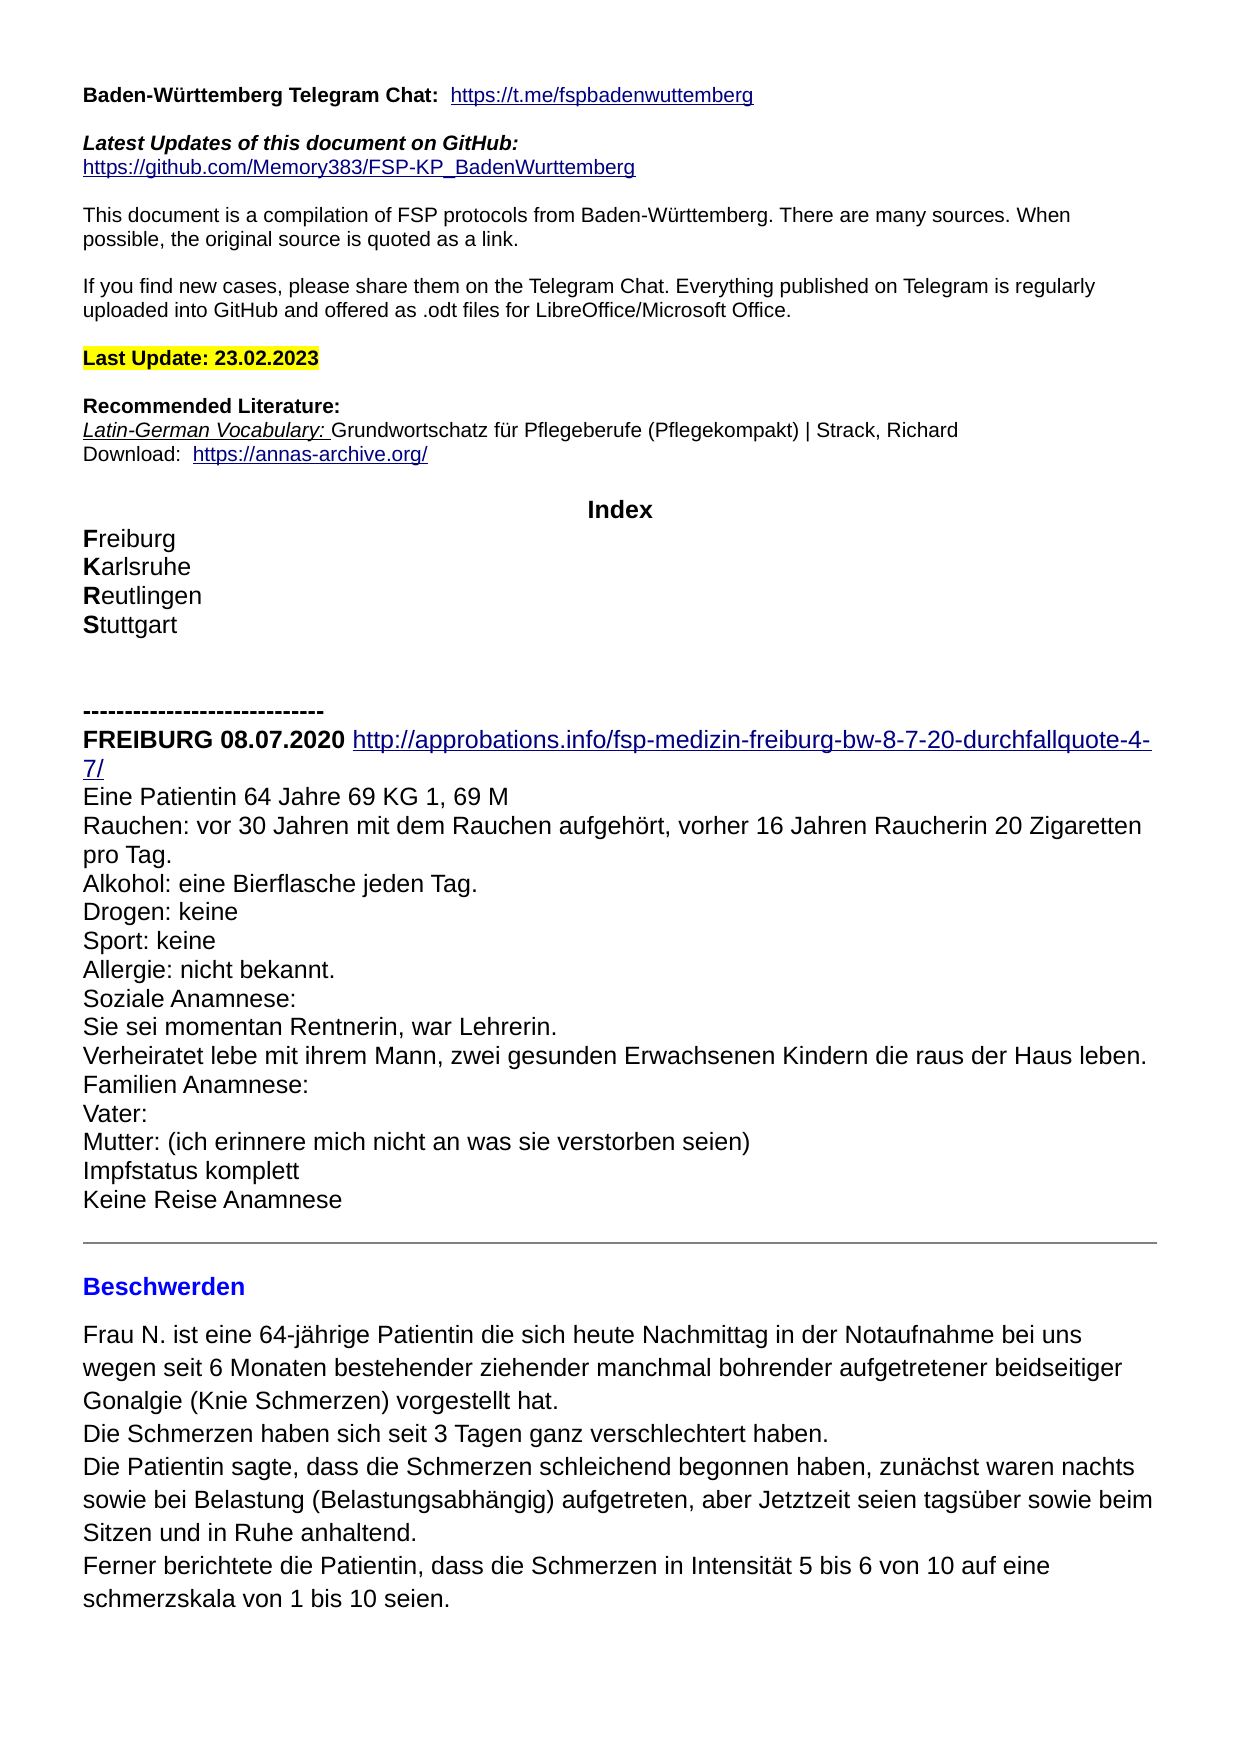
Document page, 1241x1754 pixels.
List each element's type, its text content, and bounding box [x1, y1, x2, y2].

text Eine Patientin 64 Jahre 69 KG 1, 69 M [83, 782, 1157, 811]
text Vater: [83, 1098, 1157, 1127]
text Familien Anamnese: [83, 1070, 1157, 1098]
text FREIBURG 08.07.2020 http://approbations.info/fsp-medizin-freiburg-bw-8-7-20-durchfallquote-4-7/ [83, 725, 1157, 782]
text Sie sei momentan Rentnerin, war Lehrerin. [83, 1012, 1157, 1041]
text Baden-Württemberg Telegram Chat: https://t.me/fspbadenwuttemberg [83, 83, 1157, 107]
text Allergie: nicht bekannt. [83, 955, 1157, 983]
text Keine Reise Anamnese [83, 1185, 1157, 1213]
text Drogen: keine [83, 897, 1157, 926]
text Recommended Literature: [83, 394, 1157, 418]
text Download: https://annas-archive.org/ [83, 442, 1157, 466]
text This document is a compilation of FSP protocols from Baden-Württemberg. There are many sources. When possible, the original source is quoted as a link. [83, 202, 1157, 250]
text Reutlingen [83, 581, 1157, 610]
text Soziale Anamnese: [83, 983, 1157, 1012]
text Beschwerden [83, 1272, 1157, 1301]
text Stuttgart [83, 610, 1157, 638]
text Mutter: (ich erinnere mich nicht an was sie verstorben seien) [83, 1127, 1157, 1156]
text Die Patientin sagte, dass die Schmerzen schleichend begonnen haben, zunächst waren nachts sowie bei Belastung (Belastungsabhängig) aufgetreten, aber Jetztzeit seien tagsüber sowie beim Sitzen und in Ruhe anhaltend. [83, 1452, 1157, 1547]
text Sport: keine [83, 926, 1157, 955]
text Freiburg [83, 523, 1157, 552]
text Index [83, 495, 1157, 523]
text Impfstatus komplett [83, 1156, 1157, 1185]
text If you find new cases, please share them on the Telegram Chat. Everything published on Telegram is regularly uploaded into GitHub and offered as .odt files for LibreOffice/Microsoft Office. [83, 274, 1157, 322]
text Die Schmerzen haben sich seit 3 Tagen ganz verschlechtert haben. [83, 1419, 1157, 1448]
text Ferner berichtete die Patientin, dass die Schmerzen in Intensität 5 bis 6 von 10 auf eine schmerzskala von 1 bis 10 seien. [83, 1551, 1157, 1613]
text https://github.com/Memory383/FSP-KP_BadenWurttemberg [83, 154, 1157, 178]
text Last Update: 23.02.2023 [83, 346, 1157, 370]
text Karlsruhe [83, 552, 1157, 581]
text Latest Updates of this document on GitHub: [83, 131, 1157, 154]
text Latin-German Vocabulary: Grundwortschatz für Pflegeberufe (Pflegekompakt) | Strack, Richard [83, 418, 1157, 442]
text Frau N. ist eine 64-jährige Patientin die sich heute Nachmittag in der Notaufnahme bei uns wegen seit 6 Monaten bestehender ziehender manchmal bohrender aufgetretener beidseitiger Gonalgie (Knie Schmerzen) vorgestellt hat. [83, 1320, 1157, 1414]
text Verheiratet lebe mit ihrem Mann, zwei gesunden Erwachsenen Kindern die raus der Haus leben. [83, 1041, 1157, 1070]
text Alkohol: eine Bierflasche jeden Tag. [83, 868, 1157, 897]
text ----------------------------- [83, 696, 1157, 725]
text Rauchen: vor 30 Jahren mit dem Rauchen aufgehört, vorher 16 Jahren Raucherin 20 Zigaretten pro Tag. [83, 811, 1157, 868]
